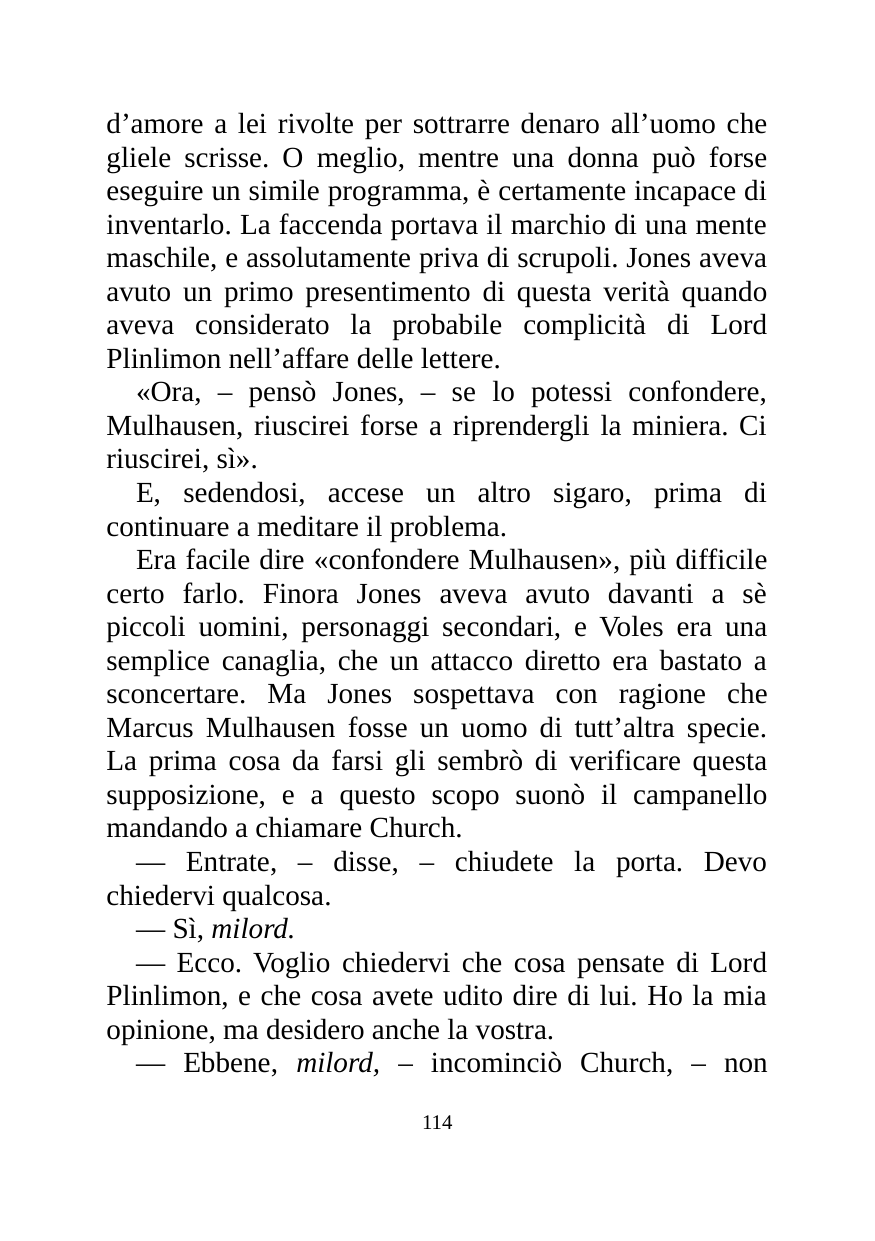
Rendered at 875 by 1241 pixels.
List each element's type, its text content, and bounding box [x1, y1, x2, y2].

text «Ora, – pensò Jones, – se lo potessi confondere, Mulhausen, riuscirei forse a riprendergli la miniera. Ci riuscirei, sì». [106, 374, 768, 475]
text — Ecco. Voglio chiedervi che cosa pensate di Lord Plinlimon, e che cosa avete udito dire di lui. Ho la mia opinione, ma desidero anche la vostra. [106, 945, 768, 1045]
text Era facile dire «confondere Mulhausen», più difficile certo farlo. Finora Jones aveva avuto davanti a sè piccoli uomini, personaggi secondari, e Voles era una semplice canaglia, che un attacco diretto era bastato a sconcertare. Ma Jones sospettava con ragione che Marcus Mulhausen fosse un uomo di tutt’altra specie. La prima cosa da farsi gli sembrò di verificare questa supposizione, e a questo scopo suonò il campanello mandando a chiamare Church. [106, 542, 768, 844]
text — Ebbene, milord, – incominciò Church, – non [106, 1045, 768, 1079]
text E, sedendosi, accese un altro sigaro, prima di continuare a meditare il problema. [106, 475, 768, 542]
text — Sì, milord. [106, 911, 768, 945]
text — Entrate, – disse, – chiudete la porta. Devo chiedervi qualcosa. [106, 844, 768, 911]
text d’amore a lei rivolte per sottrarre denaro all’uomo che gliele scrisse. O meglio, mentre una donna può forse eseguire un simile programma, è certamente incapace di inventarlo. La faccenda portava il marchio di una mente maschile, e assolutamente priva di scrupoli. Jones aveva avuto un primo presentimento di questa verità quando aveva considerato la probabile complicità di Lord Plinlimon nell’affare delle lettere. [106, 106, 768, 374]
